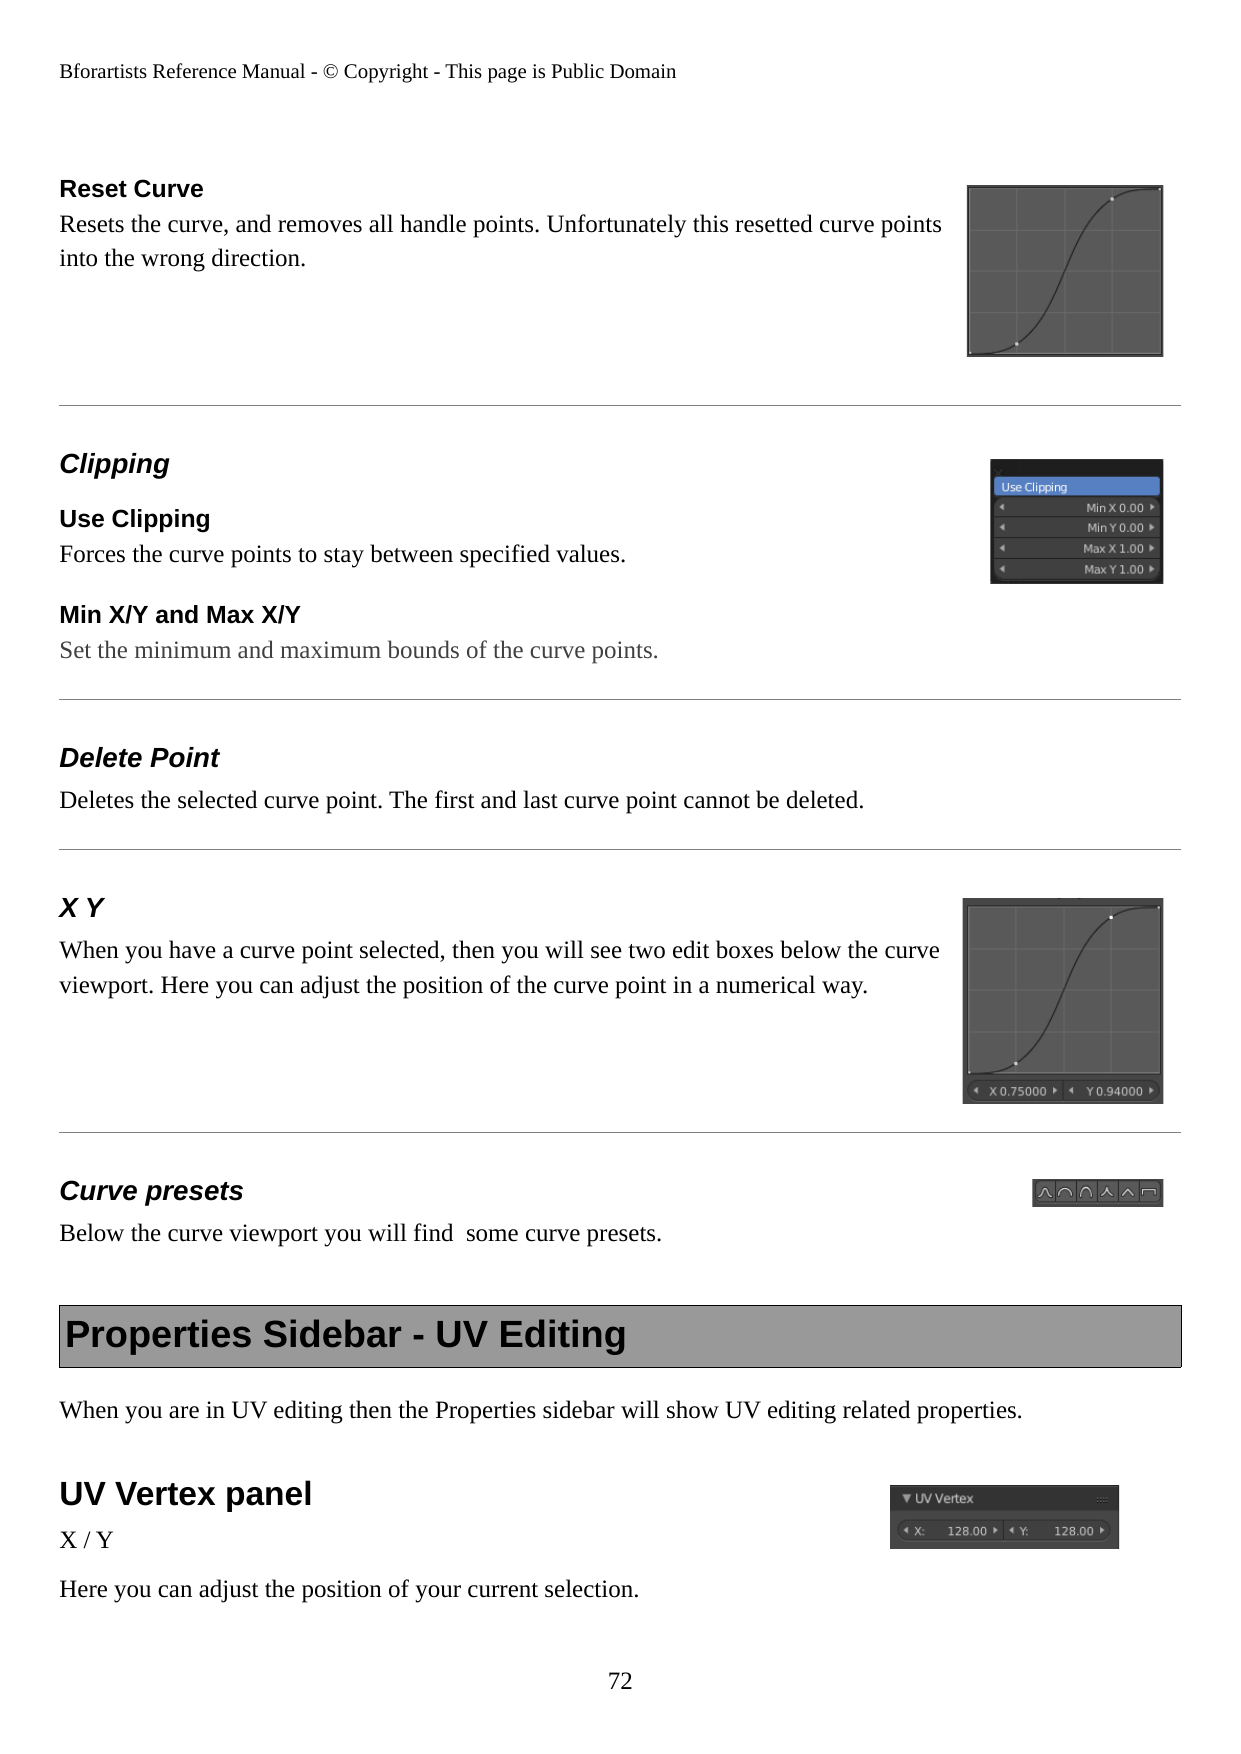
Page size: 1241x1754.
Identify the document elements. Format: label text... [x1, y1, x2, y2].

subtitle Clipping [59, 447, 1181, 479]
picture [962, 898, 1164, 1104]
subtitle Use Clipping [59, 504, 990, 533]
subtitle Delete Point [59, 741, 1181, 773]
subtitle [1164, 504, 1181, 533]
subtitle UV Vertex panel [59, 1474, 1181, 1512]
text Resets the curve, and removes all handle points. Unfortunately this resetted curve points into the wrong direction. [59, 209, 966, 272]
text When you are in UV editing then the Properties sidebar will show UV editing related properties. [59, 1396, 1181, 1424]
picture [966, 185, 1164, 357]
subtitle Curve presets [59, 1174, 1181, 1206]
picture [990, 459, 1164, 584]
picture [890, 1485, 1120, 1549]
text When you have a curve point selected, then you will see two edit boxes below the curve viewport. Here you can adjust the position of the curve point in a numerical way. [59, 936, 962, 999]
text Here you can adjust the position of your current selection. [59, 1574, 1181, 1603]
text Below the curve viewport you will find some curve presets. [59, 1218, 1181, 1247]
subtitle Reset Curve [59, 174, 1181, 203]
text Forces the curve points to stay between specified values. [59, 539, 990, 568]
text Deletes the selected curve point. The first and last curve point cannot be deleted. [59, 785, 1181, 814]
text Set the minimum and maximum bounds of the curve points. [59, 635, 1181, 664]
table_header Properties Sidebar - UV Editing [60, 1306, 1181, 1367]
subtitle X Y [59, 891, 1181, 923]
picture [1032, 1179, 1164, 1207]
text X / Y [59, 1525, 1181, 1554]
subtitle Min X/Y and Max X/Y [59, 601, 1181, 629]
